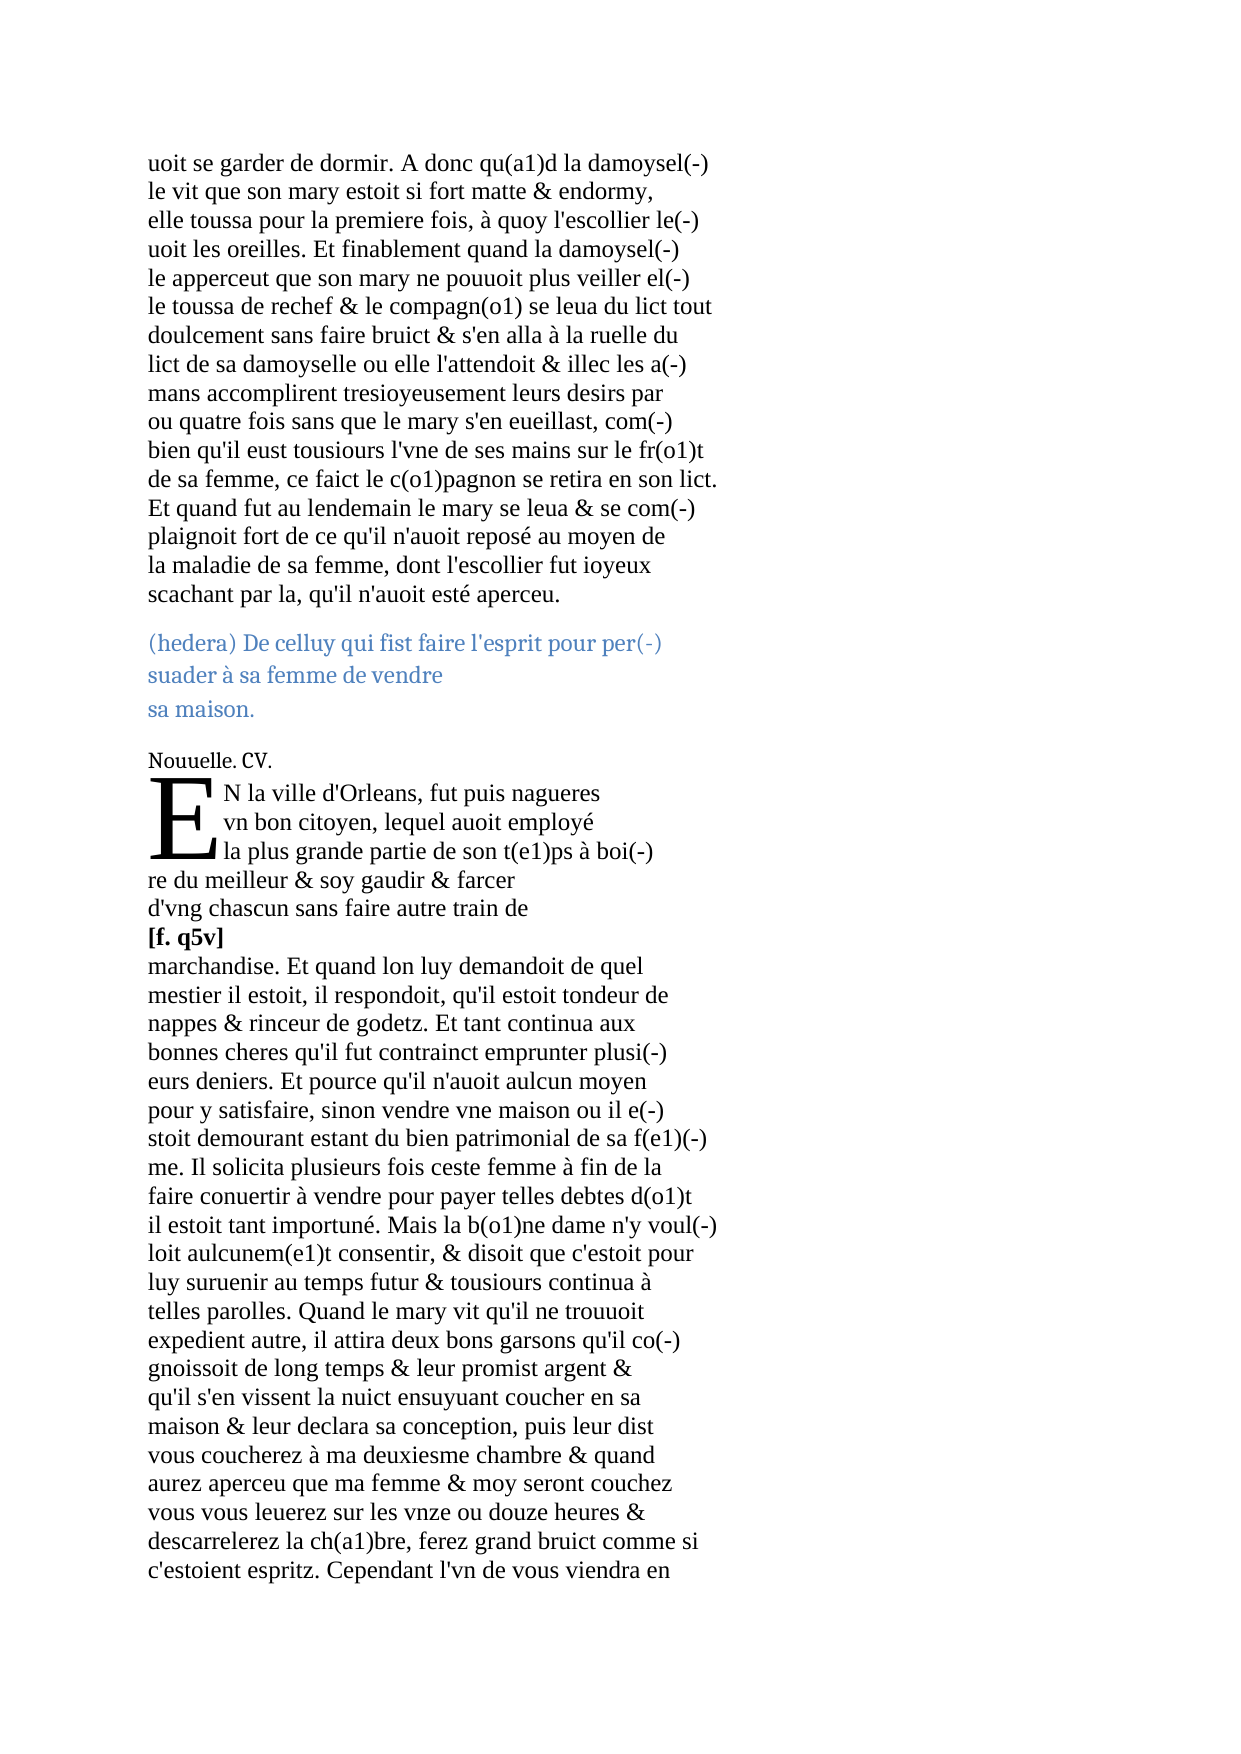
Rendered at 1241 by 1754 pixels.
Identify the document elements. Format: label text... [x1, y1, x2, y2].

text uoit se garder de dormir. A donc qu(a1)d la damoysel(-) le vit que son mary estoit si fort matte & endormy, elle toussa pour la premiere fois, à quoy l'escollier le(-) uoit les oreilles. Et finablement quand la damoysel(-) le apperceut que son mary ne pouuoit plus veiller el(-) le toussa de rechef & le compagn(o1) se leua du lict tout doulcement sans faire bruict & s'en alla à la ruelle du lict de sa damoyselle ou elle l'attendoit & illec les a(-) mans accomplirent tresioyeusement leurs desirs par ou quatre fois sans que le mary s'en eueillast, com(-) bien qu'il eust tousiours l'vne de ses mains sur le fr(o1)t de sa femme, ce faict le c(o1)pagnon se retira en son lict. Et quand fut au lendemain le mary se leua & se com(-) plaignoit fort de ce qu'il n'auoit reposé au moyen de la maladie de sa femme, dont l'escollier fut ioyeux scachant par la, qu'il n'auoit esté aperceu. [148, 148, 1093, 608]
subtitle Nouuelle. CV. [148, 748, 1093, 775]
subtitle (hedera) De celluy qui fist faire l'esprit pour per(-) suader à sa femme de vendre sa maison. [148, 628, 1093, 723]
text EN la ville d'Orleans, fut puis nagueres vn bon citoyen, lequel auoit employé la plus grande partie de son t(e1)ps à boi(-) re du meilleur & soy gaudir & farcer d'vng chascun sans faire autre train de [f. q5v] marchandise. Et quand lon luy demandoit de quel mestier il estoit, il respondoit, qu'il estoit tondeur de nappes & rinceur de godetz. Et tant continua aux bonnes cheres qu'il fut contrainct emprunter plusi(-) eurs deniers. Et pource qu'il n'auoit aulcun moyen pour y satisfaire, sinon vendre vne maison ou il e(-) stoit demourant estant du bien patrimonial de sa f(e1)(-) me. Il solicita plusieurs fois ceste femme à fin de la faire conuertir à vendre pour payer telles debtes d(o1)t il estoit tant importuné. Mais la b(o1)ne dame n'y voul(-) loit aulcunem(e1)t consentir, & disoit que c'estoit pour luy suruenir au temps futur & tousiours continua à telles parolles. Quand le mary vit qu'il ne trouuoit expedient autre, il attira deux bons garsons qu'il co(-) gnoissoit de long temps & leur promist argent & qu'il s'en vissent la nuict ensuyuant coucher en sa maison & leur declara sa conception, puis leur dist vous coucherez à ma deuxiesme chambre & quand aurez aperceu que ma femme & moy seront couchez vous vous leuerez sur les vnze ou douze heures & descarrelerez la ch(a1)bre, ferez grand bruict comme si c'estoient espritz. Cependant l'vn de vous viendra en [148, 778, 1093, 1583]
